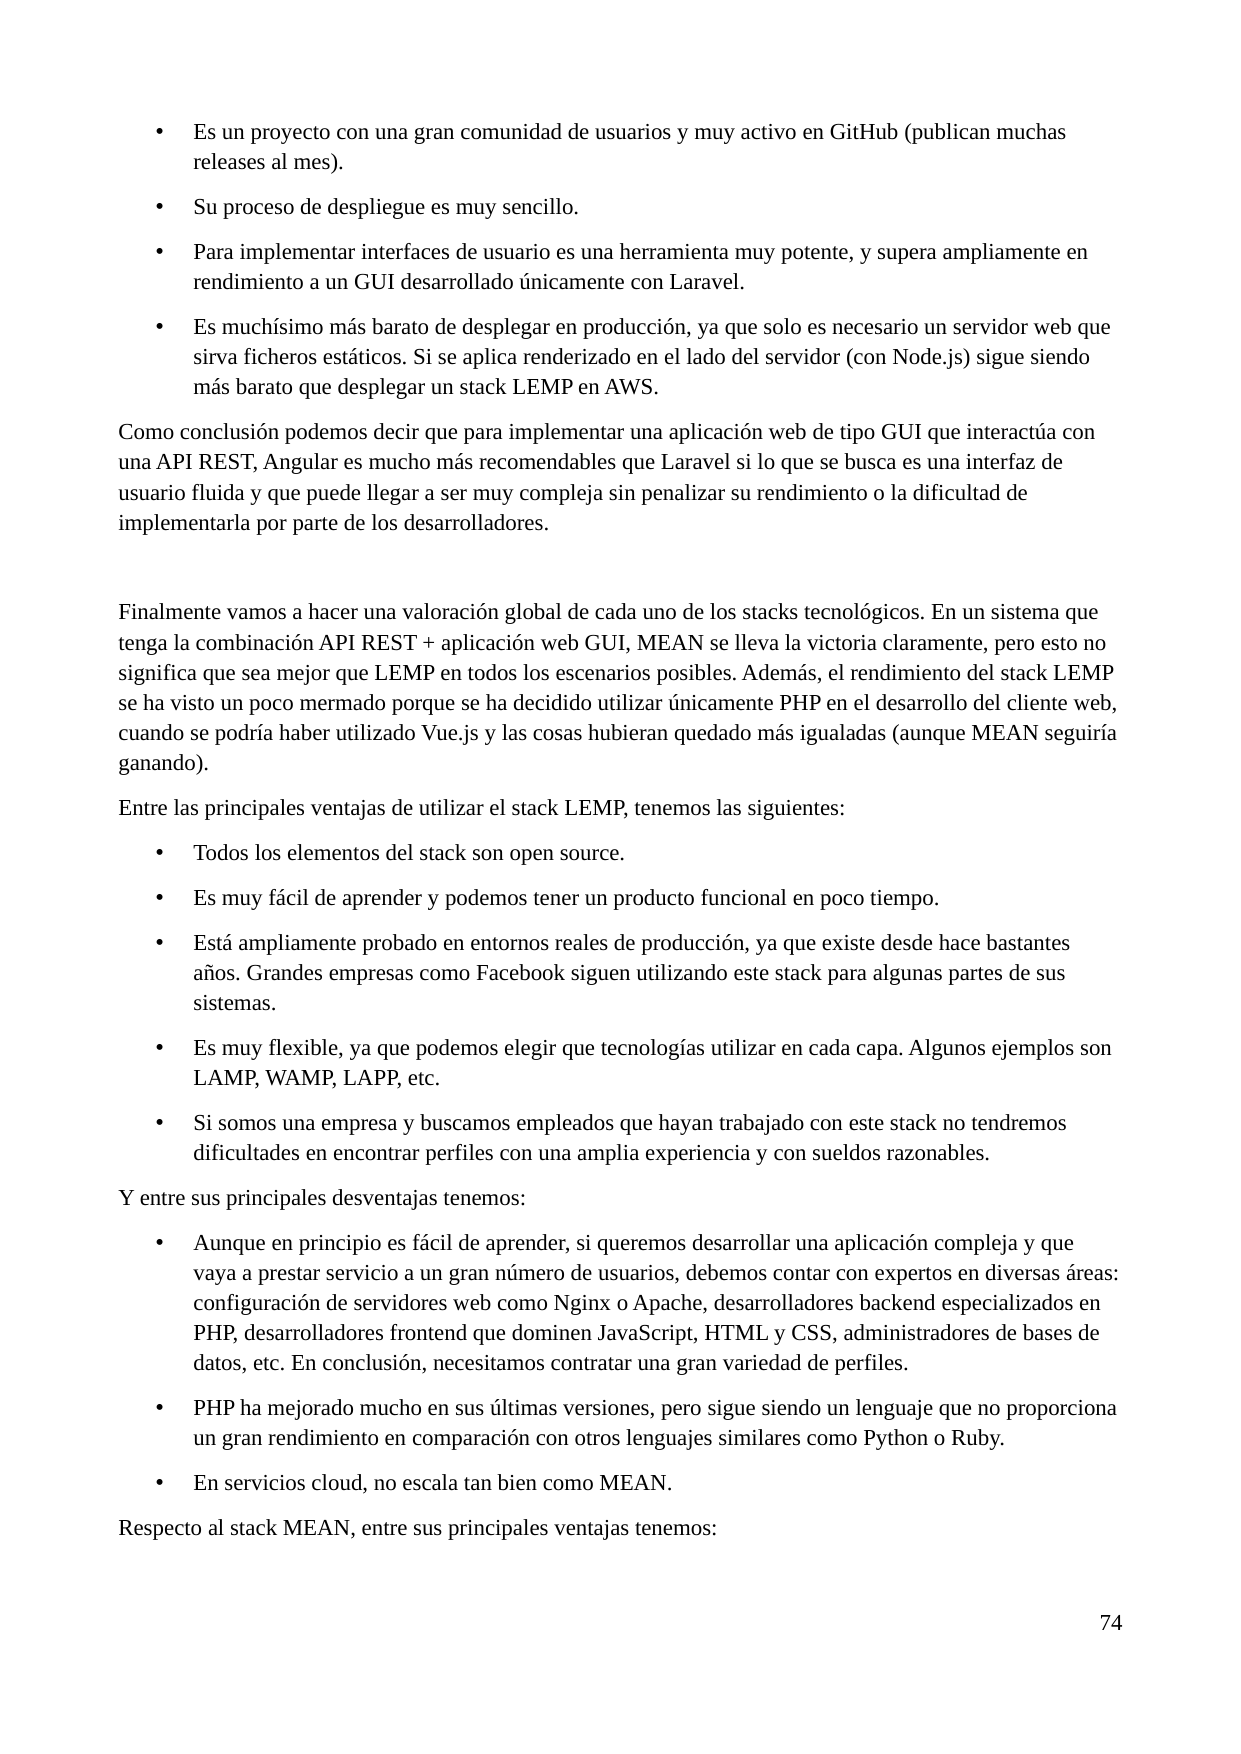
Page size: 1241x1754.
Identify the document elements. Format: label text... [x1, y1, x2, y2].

list Para implementar interfaces de usuario es una herramienta muy potente, y supera ampliamente en rendimiento a un GUI desarrollado únicamente con Laravel. [156, 238, 1122, 294]
text Respecto al stack MEAN, entre sus principales ventajas tenemos: [118, 1514, 1122, 1540]
list PHP ha mejorado mucho en sus últimas versiones, pero sigue siendo un lenguaje que no proporciona un gran rendimiento en comparación con otros lenguajes similares como Python o Ruby. [156, 1394, 1122, 1451]
list Aunque en principio es fácil de aprender, si queremos desarrollar una aplicación compleja y que vaya a prestar servicio a un gran número de usuarios, debemos contar con expertos en diversas áreas: configuración de servidores web como Nginx o Apache, desarrolladores backend especializados en PHP, desarrolladores frontend que dominen JavaScript, HTML y CSS, administradores de bases de datos, etc. En conclusión, necesitamos contratar una gran variedad de perfiles. [156, 1228, 1122, 1376]
text Finalmente vamos a hacer una valoración global de cada uno de los stacks tecnológicos. En un sistema que tenga la combinación API REST + aplicación web GUI, MEAN se lleva la victoria claramente, pero esto no significa que sea mejor que LEMP en todos los escenarios posibles. Además, el rendimiento del stack LEMP se ha visto un poco mermado porque se ha decidido utilizar únicamente PHP en el desarrollo del cliente web, cuando se podría haber utilizado Vue.js y las cosas hubieran quedado más igualadas (aunque MEAN seguiría ganando). [118, 598, 1122, 776]
list Su proceso de despliegue es muy sencillo. [156, 193, 1122, 219]
list Es muy flexible, ya que podemos elegir que tecnologías utilizar en cada capa. Algunos ejemplos son LAMP, WAMP, LAPP, etc. [156, 1034, 1122, 1090]
list Si somos una empresa y buscamos empleados que hayan trabajado con este stack no tendremos dificultades en encontrar perfiles con una amplia experiencia y con sueldos razonables. [156, 1109, 1122, 1165]
list En servicios cloud, no escala tan bien como MEAN. [156, 1469, 1122, 1496]
list Está ampliamente probado en entornos reales de producción, ya que existe desde hace bastantes años. Grandes empresas como Facebook siguen utilizando este stack para algunas partes de sus sistemas. [156, 928, 1122, 1015]
list Es muchísimo más barato de desplegar en producción, ya que solo es necesario un servidor web que sirva ficheros estáticos. Si se aplica renderizado en el lado del servidor (con Node.js) sigue siendo más barato que desplegar un stack LEMP en AWS. [156, 313, 1122, 400]
list Es un proyecto con una gran comunidad de usuarios y muy activo en GitHub (publican muchas releases al mes). [156, 118, 1122, 175]
text Y entre sus principales desventajas tenemos: [118, 1184, 1122, 1210]
list Todos los elementos del stack son open source. [156, 839, 1122, 865]
text Como conclusión podemos decir que para implementar una aplicación web de tipo GUI que interactúa con una API REST, Angular es mucho más recomendables que Laravel si lo que se busca es una interfaz de usuario fluida y que puede llegar a ser muy compleja sin penalizar su rendimiento o la dificultad de implementarla por parte de los desarrolladores. [118, 418, 1122, 535]
text Entre las principales ventajas de utilizar el stack LEMP, tenemos las siguientes: [118, 794, 1122, 821]
list Es muy fácil de aprender y podemos tener un producto funcional en poco tiempo. [156, 884, 1122, 910]
